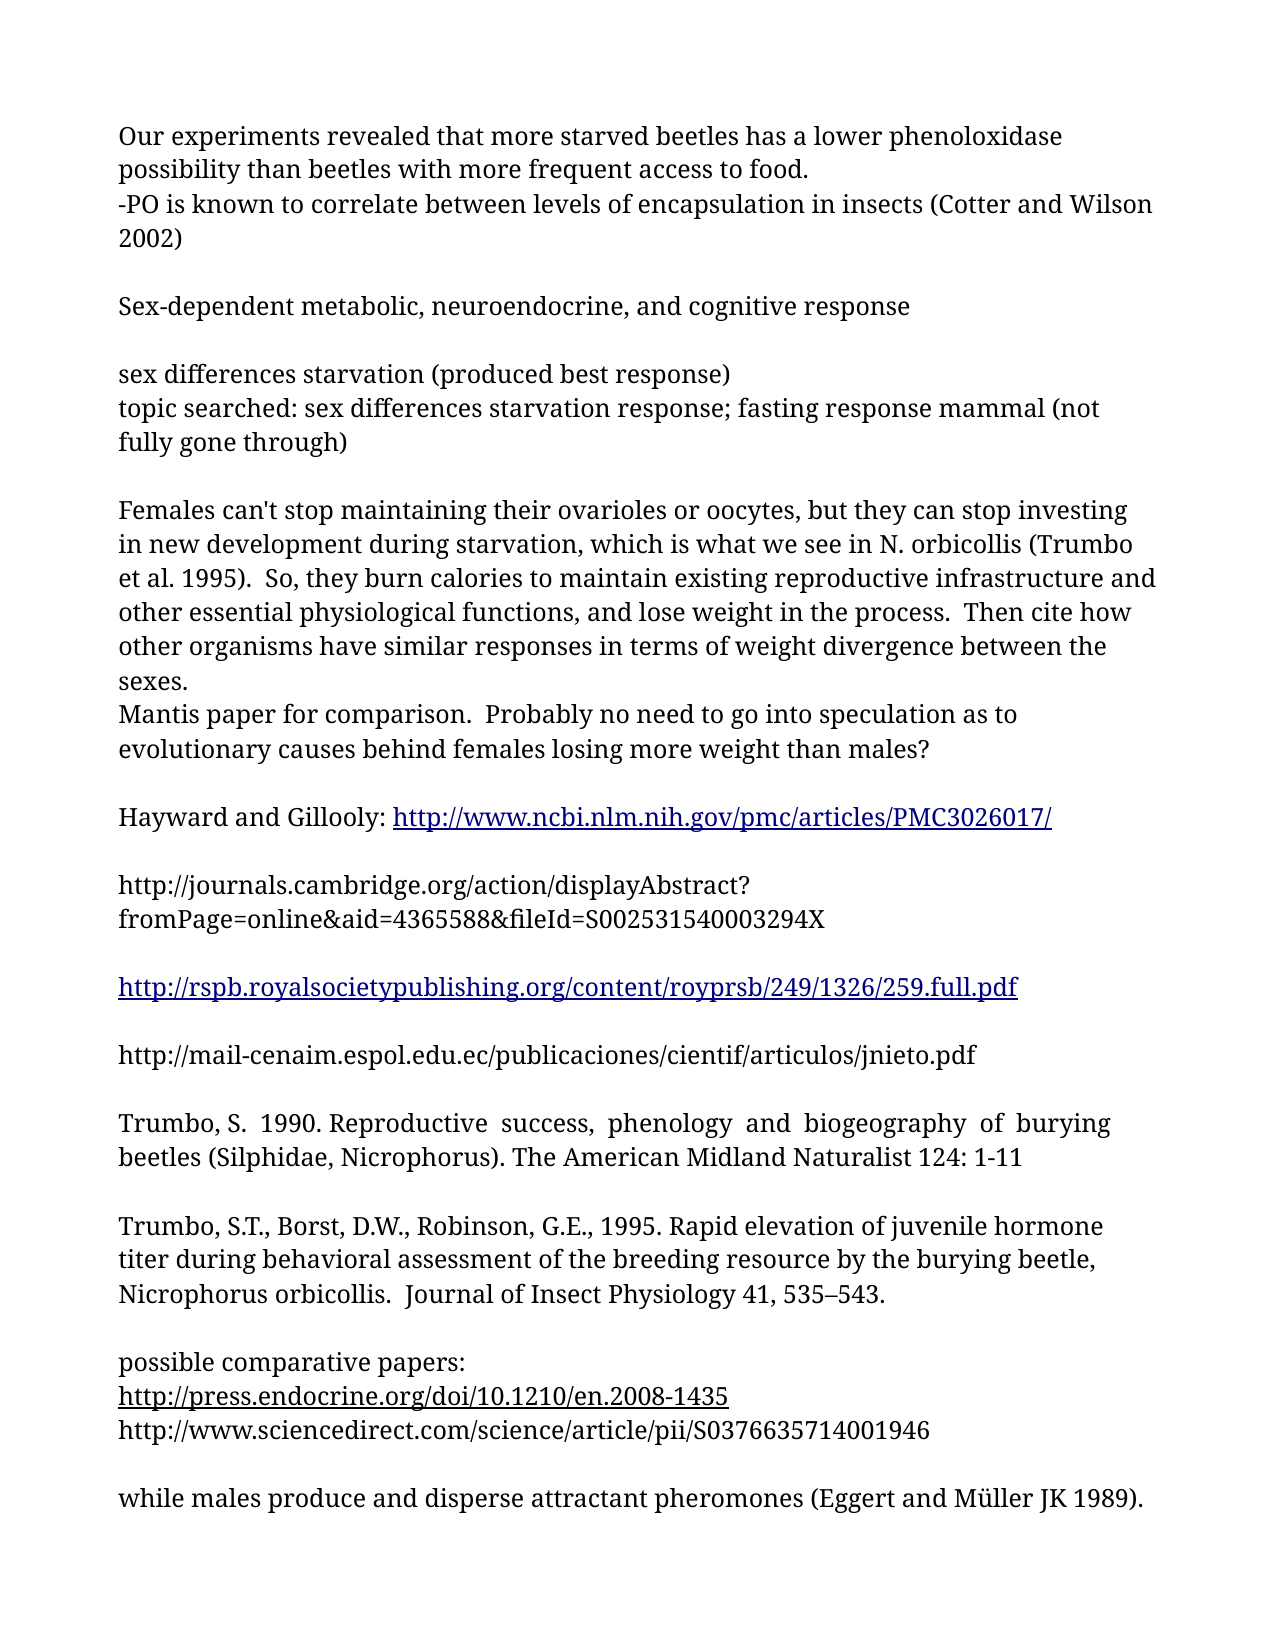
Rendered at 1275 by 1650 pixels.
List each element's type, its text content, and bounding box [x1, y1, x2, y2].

text Sex-dependent metabolic, neuroendocrine, and cognitive response [118, 288, 1157, 322]
text Trumbo, S.T., Borst, D.W., Robinson, G.E., 1995. Rapid elevation of juvenile hormone titer during behavioral assessment of the breeding resource by the burying beetle, Nicrophorus orbicollis. Journal of Insect Physiology 41, 535–543. [118, 1208, 1157, 1310]
text Females can't stop maintaining their ovarioles or oocytes, but they can stop investing in new development during starvation, which is what we see in N. orbicollis (Trumbo et al. 1995). So, they burn calories to maintain existing reproductive infrastructure and other essential physiological functions, and lose weight in the process. Then cite how other organisms have similar responses in terms of weight divergence between the sexes. [118, 493, 1157, 697]
text Hayward and Gillooly: http://www.ncbi.nlm.nih.gov/pmc/articles/PMC3026017/ [118, 799, 1157, 833]
text -PO is known to correlate between levels of encapsulation in insects (Cotter and Wilson 2002) [118, 186, 1157, 254]
text sex differences starvation (produced best response) [118, 357, 1157, 391]
text Mantis paper for comparison. Probably no need to go into speculation as to evolutionary causes behind females losing more weight than males? [118, 697, 1157, 765]
text Our experiments revealed that more starved beetles has a lower phenoloxidase possibility than beetles with more frequent access to food. [118, 118, 1157, 186]
text Trumbo, S. 1990. Reproductive success, phenology and biogeography of burying beetles (Silphidae, Nicrophorus). The American Midland Naturalist 124: 1-11 [118, 1106, 1157, 1174]
text possible comparative papers: [118, 1344, 1157, 1378]
text topic searched: sex differences starvation response; fasting response mammal (not fully gone through) [118, 391, 1157, 459]
text while males produce and disperse attractant pheromones (Eggert and Müller JK 1989). [118, 1481, 1157, 1515]
text http://rspb.royalsocietypublishing.org/content/royprsb/249/1326/259.full.pdf [118, 970, 1157, 1004]
text http://journals.cambridge.org/action/displayAbstract?fromPage=online&aid=4365588&fileId=S002531540003294X [118, 867, 1157, 936]
text http://press.endocrine.org/doi/10.1210/en.2008-1435 [118, 1378, 1157, 1412]
text http://www.sciencedirect.com/science/article/pii/S0376635714001946 [118, 1412, 1157, 1447]
text http://mail-cenaim.espol.edu.ec/publicaciones/cientif/articulos/jnieto.pdf [118, 1038, 1157, 1072]
